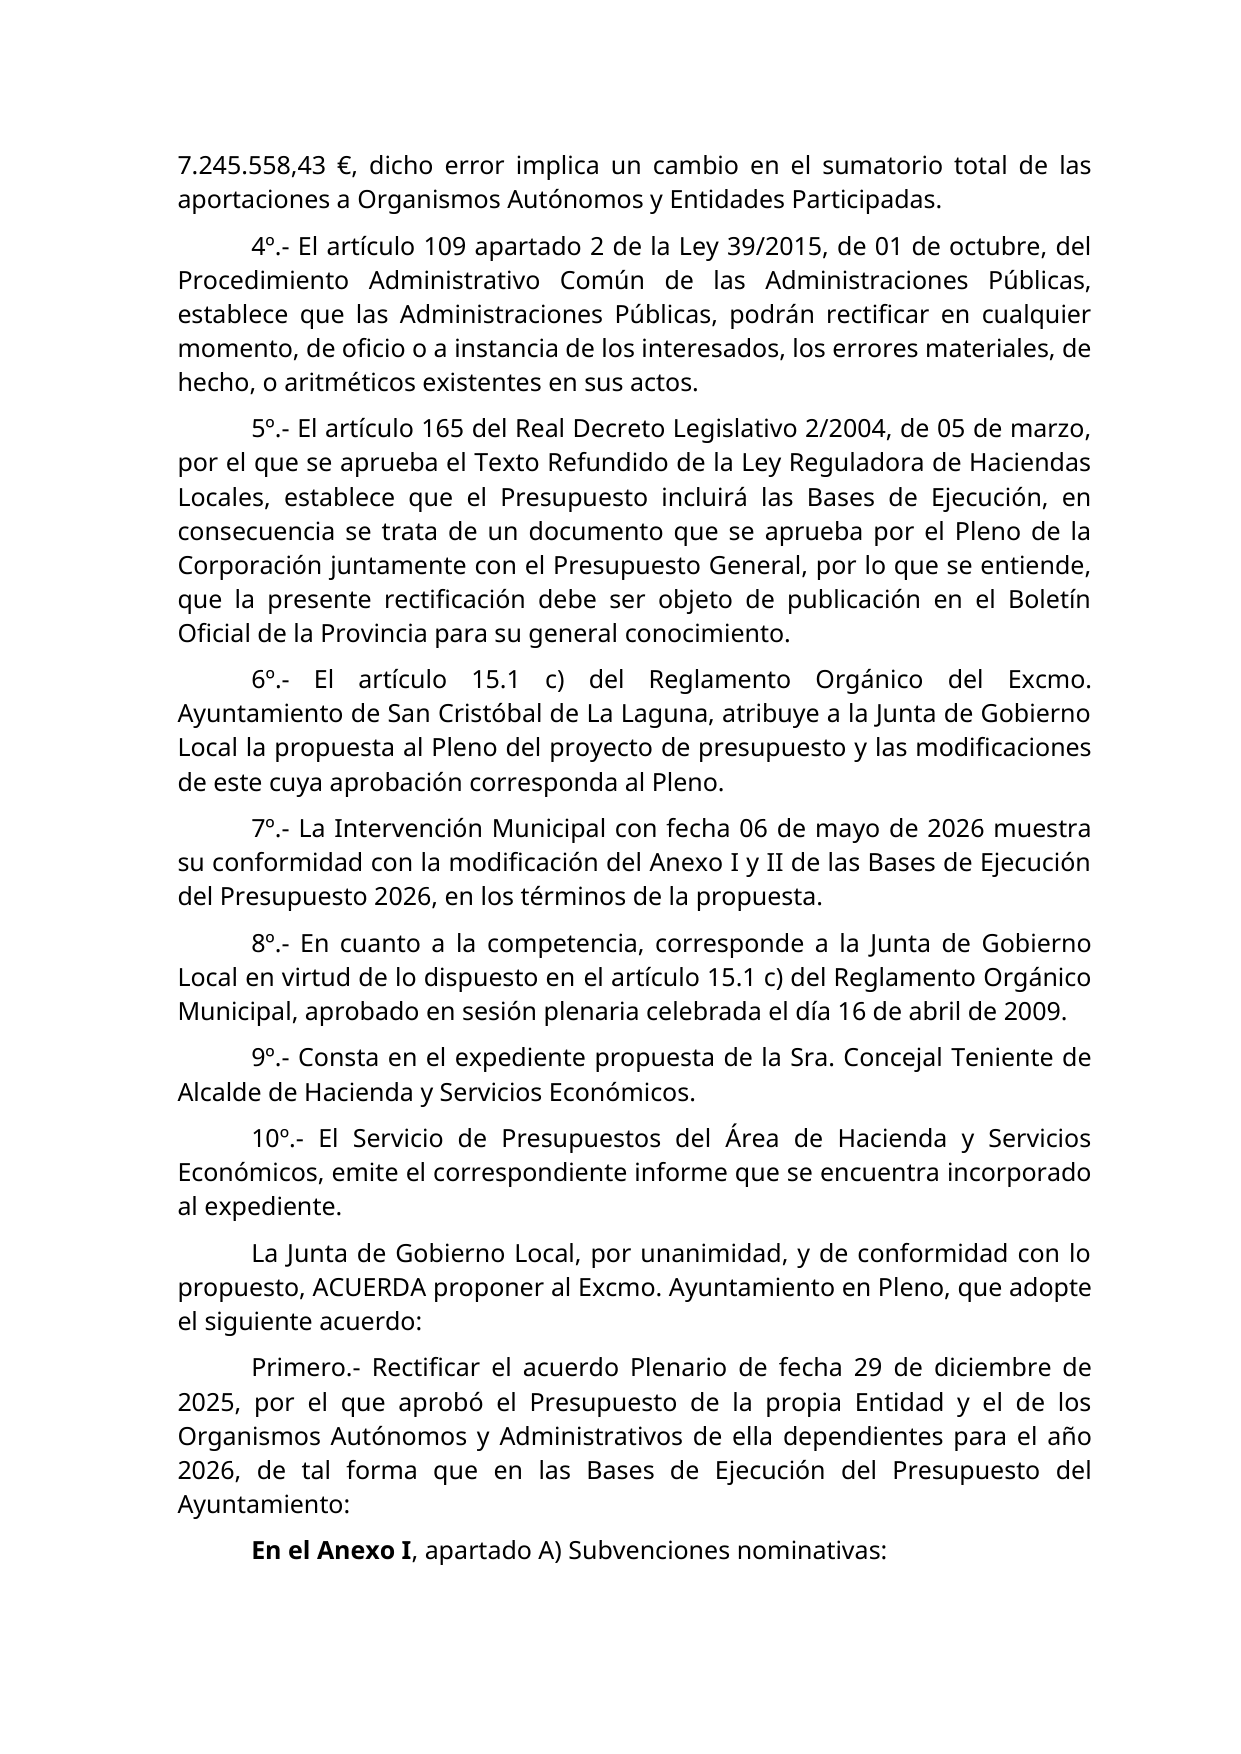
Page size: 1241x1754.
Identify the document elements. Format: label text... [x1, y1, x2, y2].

text 9º.- Consta en el expediente propuesta de la Sra. Concejal Teniente de Alcalde de Hacienda y Servicios Económicos. [177, 1040, 1093, 1108]
text En el Anexo I, apartado A) Subvenciones nominativas: [177, 1533, 1093, 1567]
text Primero.- Rectificar el acuerdo Plenario de fecha 29 de diciembre de 2025, por el que aprobó el Presupuesto de la propia Entidad y el de los Organismos Autónomos y Administrativos de ella dependientes para el año 2026, de tal forma que en las Bases de Ejecución del Presupuesto del Ayuntamiento: [177, 1350, 1093, 1520]
text 8º.- En cuanto a la competencia, corresponde a la Junta de Gobierno Local en virtud de lo dispuesto en el artículo 15.1 c) del Reglamento Orgánico Municipal, aprobado en sesión plenaria celebrada el día 16 de abril de 2009. [177, 925, 1093, 1028]
text 7º.- La Intervención Municipal con fecha 06 de mayo de 2026 muestra su conformidad con la modificación del Anexo I y II de las Bases de Ejecución del Presupuesto 2026, en los términos de la propuesta. [177, 811, 1093, 913]
text 5º.- El artículo 165 del Real Decreto Legislativo 2/2004, de 05 de marzo, por el que se aprueba el Texto Refundido de la Ley Reguladora de Haciendas Locales, establece que el Presupuesto incluirá las Bases de Ejecución, en consecuencia se trata de un documento que se aprueba por el Pleno de la Corporación juntamente con el Presupuesto General, por lo que se entiende, que la presente rectificación debe ser objeto de publicación en el Boletín Oficial de la Provincia para su general conocimiento. [177, 411, 1093, 649]
text La Junta de Gobierno Local, por unanimidad, y de conformidad con lo propuesto, ACUERDA proponer al Excmo. Ayuntamiento en Pleno, que adopte el siguiente acuerdo: [177, 1235, 1092, 1338]
text 10º.- El Servicio de Presupuestos del Área de Hacienda y Servicios Económicos, emite el correspondiente informe que se encuentra incorporado al expediente. [177, 1121, 1093, 1223]
text 6º.- El artículo 15.1 c) del Reglamento Orgánico del Excmo. Ayuntamiento de San Cristóbal de La Laguna, atribuye a la Junta de Gobierno Local la propuesta al Pleno del proyecto de presupuesto y las modificaciones de este cuya aprobación corresponda al Pleno. [177, 662, 1093, 798]
text 4º.- El artículo 109 apartado 2 de la Ley 39/2015, de 01 de octubre, del Procedimiento Administrativo Común de las Administraciones Públicas, establece que las Administraciones Públicas, podrán rectificar en cualquier momento, de oficio o a instancia de los interesados, los errores materiales, de hecho, o aritméticos existentes en sus actos. [177, 228, 1093, 398]
text 7.245.558,43 €, dicho error implica un cambio en el sumatorio total de las aportaciones a Organismos Autónomos y Entidades Participadas. [177, 148, 1093, 216]
